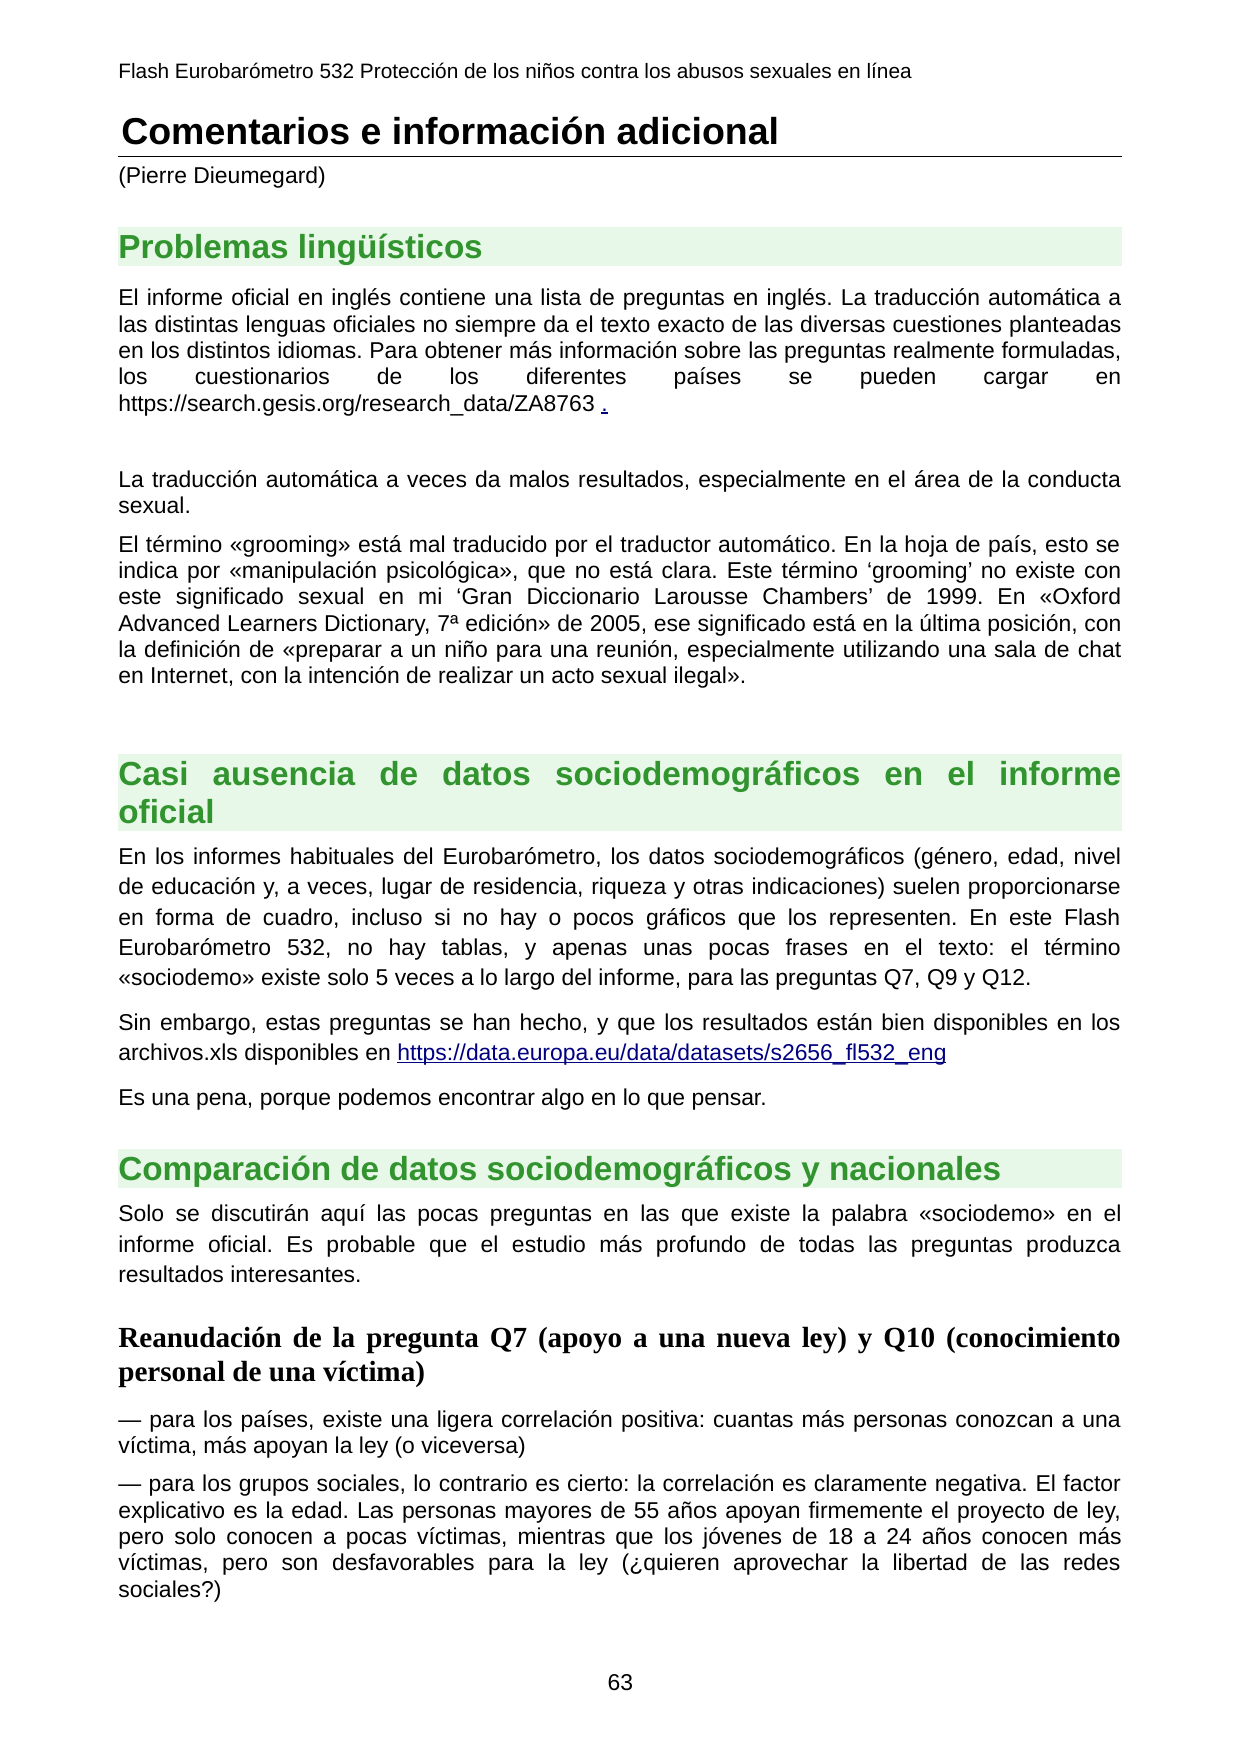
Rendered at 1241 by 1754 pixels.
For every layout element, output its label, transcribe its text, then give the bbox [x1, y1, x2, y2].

text — para los países, existe una ligera correlación positiva: cuantas más personas conozcan a una víctima, más apoyan la ley (o viceversa) [118, 1406, 1122, 1458]
subtitle Problemas lingüísticos [118, 227, 1122, 266]
text Sin embargo, estas preguntas se han hecho, y que los resultados están bien disponibles en los archivos.xls disponibles en https://data.europa.eu/data/datasets/s2656_fl532_eng [118, 1009, 1122, 1065]
text Es una pena, porque podemos encontrar algo en lo que pensar. [118, 1084, 1122, 1110]
subtitle Casi ausencia de datos sociodemográficos en el informe oficial [118, 754, 1122, 831]
subtitle Comparación de datos sociodemográficos y nacionales [118, 1149, 1122, 1188]
text El término «grooming» está mal traducido por el traductor automático. En la hoja de país, esto se indica por «manipulación psicológica», que no está clara. Este término ‘grooming’ no existe con este significado sexual en mi ‘Gran Diccionario Larousse Chambers’ de 1999. En «Oxford Advanced Learners Dictionary, 7ª edición» de 2005, ese significado está en la última posición, con la definición de «preparar a un niño para una reunión, especialmente utilizando una sala de chat en Internet, con la intención de realizar un acto sexual ilegal». [118, 531, 1122, 689]
subtitle Comentarios e información adicional [118, 107, 1122, 156]
subtitle Reanudación de la pregunta Q7 (apoyo a una nueva ley) y Q10 (conocimiento personal de una víctima) [118, 1320, 1122, 1387]
text — para los grupos sociales, lo contrario es cierto: la correlación es claramente negativa. El factor explicativo es la edad. Las personas mayores de 55 años apoyan firmemente el proyecto de ley, pero solo conocen a pocas víctimas, mientras que los jóvenes de 18 a 24 años conocen más víctimas, pero son desfavorables para la ley (¿quieren aprovechar la libertad de las redes sociales?) [118, 1470, 1122, 1602]
text (Pierre Dieumegard) [118, 162, 1122, 188]
text El informe oficial en inglés contiene una lista de preguntas en inglés. La traducción automática a las distintas lenguas oficiales no siempre da el texto exacto de las diversas cuestiones planteadas en los distintos idiomas. Para obtener más información sobre las preguntas realmente formuladas, los cuestionarios de los diferentes países se pueden cargar en https://search.gesis.org/research_data/ZA8763 . [118, 284, 1122, 416]
text La traducción automática a veces da malos resultados, especialmente en el área de la conducta sexual. [118, 466, 1122, 519]
text Solo se discutirán aquí las pocas preguntas en las que existe la palabra «sociodemo» en el informe oficial. Es probable que el estudio más profundo de todas las preguntas produzca resultados interesantes. [118, 1200, 1122, 1287]
text En los informes habituales del Eurobarómetro, los datos sociodemográficos (género, edad, nivel de educación y, a veces, lugar de residencia, riqueza y otras indicaciones) suelen proporcionarse en forma de cuadro, incluso si no hay o pocos gráficos que los representen. En este Flash Eurobarómetro 532, no hay tablas, y apenas unas pocas frases en el texto: el término «sociodemo» existe solo 5 veces a lo largo del informe, para las preguntas Q7, Q9 y Q12. [118, 843, 1122, 990]
